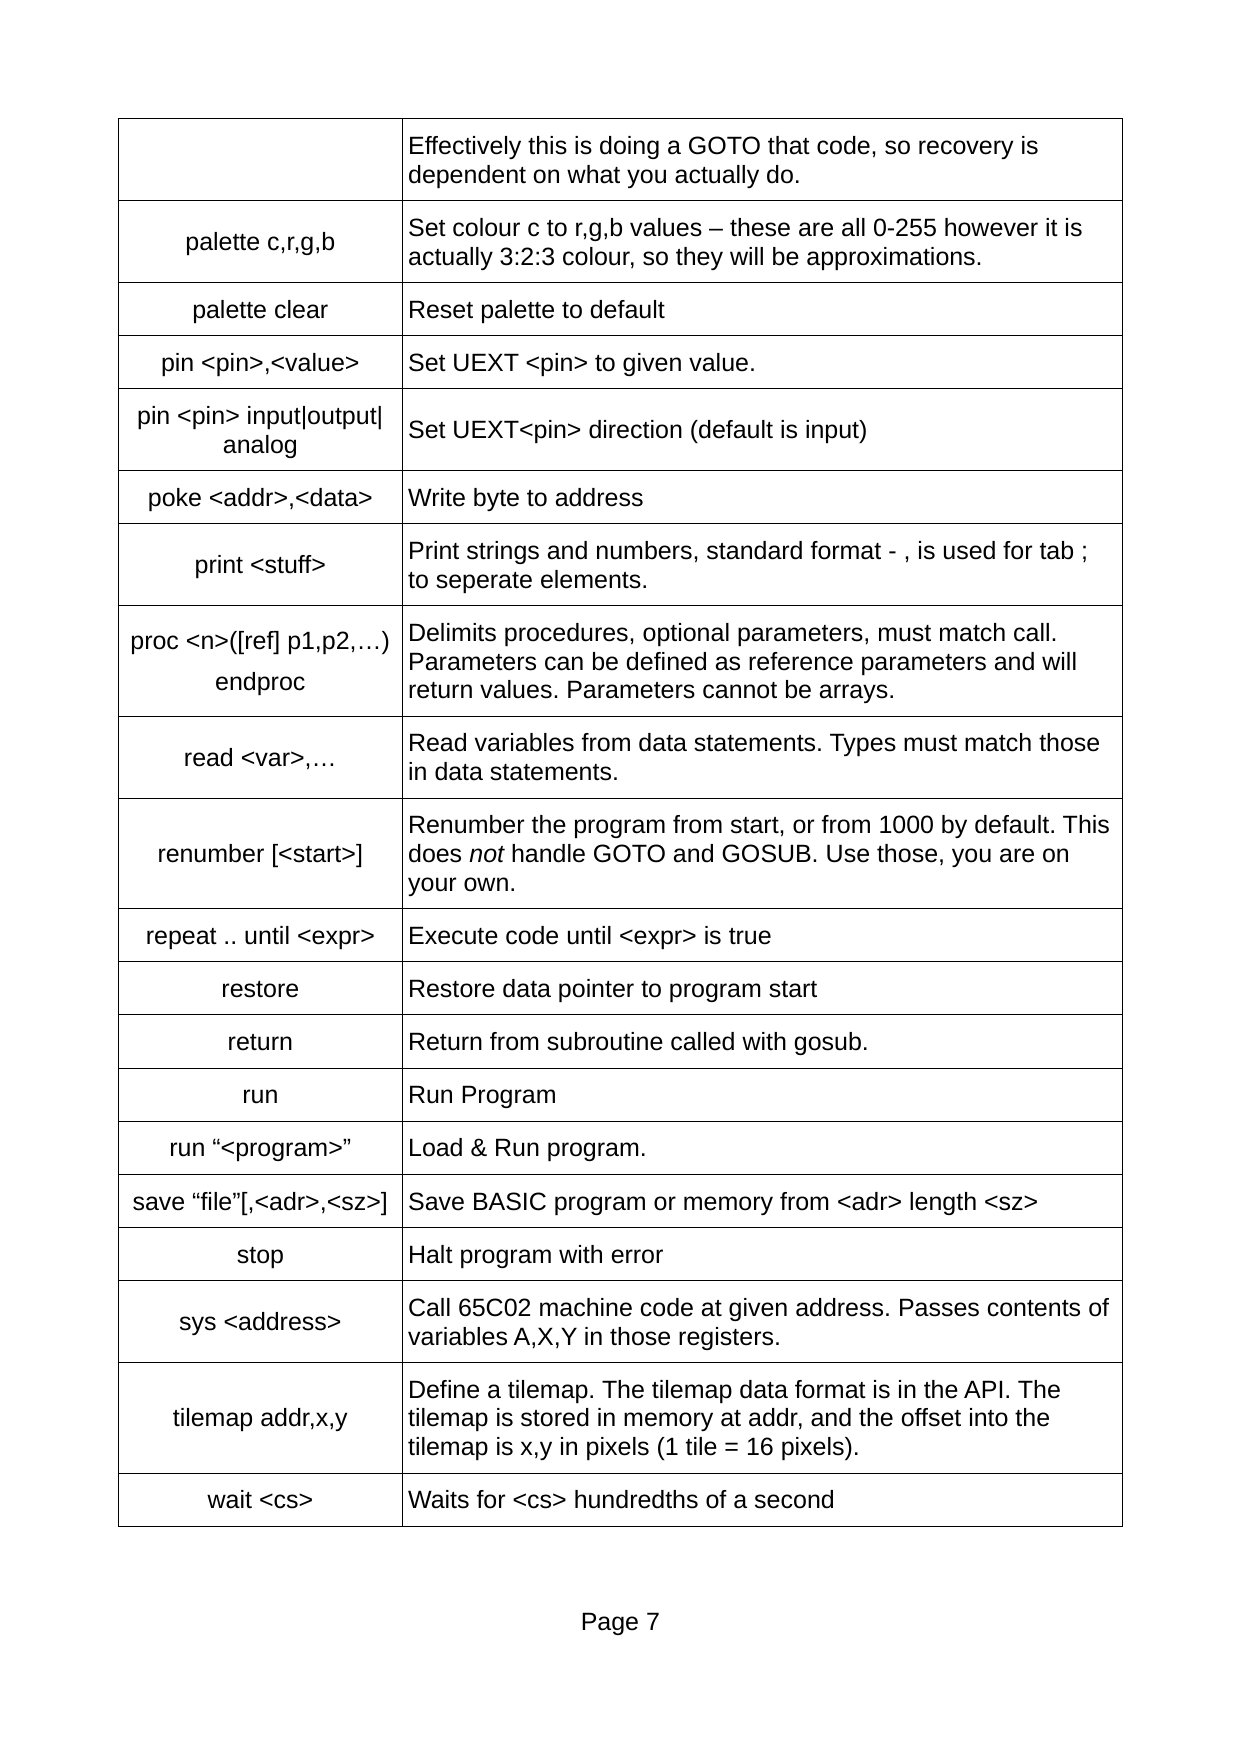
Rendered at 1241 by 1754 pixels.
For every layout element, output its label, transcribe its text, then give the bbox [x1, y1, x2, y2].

table_cell Save “file”[,<adr>,<sz>] [119, 1175, 402, 1227]
table_cell Call 65C02 machine code at given address. Passes contents of variables A,X,Y in those registers. [403, 1281, 1122, 1362]
table_cell Waits for <cs> hundredths of a second [403, 1474, 1122, 1526]
table_cell Run “<program>” [119, 1122, 402, 1174]
table_cell Poke <addr>,<data> [119, 471, 402, 523]
table_cell Load & Run program. [403, 1122, 1122, 1174]
table_cell Read variables from data statements. Types must match those in data statements. [403, 717, 1122, 797]
table_cell Wait <cs> [119, 1474, 402, 1526]
table_cell Run Program [403, 1069, 1122, 1121]
table_cell Effectively this is doing a GOTO that code, so recovery is dependent on what you actually do. [403, 119, 1122, 200]
table_cell Palette clear [119, 283, 402, 335]
table_cell Delimits procedures, optional parameters, must match call. Parameters can be defined as reference parameters and will return values. Parameters cannot be arrays. [403, 606, 1122, 716]
table_cell Palette c,r,g,b [119, 201, 402, 282]
table_cell Save BASIC program or memory from <adr> length <sz> [403, 1175, 1122, 1227]
table_cell Execute code until <expr> is true [403, 909, 1122, 961]
table_cell Set colour c to r,g,b values – these are all 0-255 however it is actually 3:2:3 colour, so they will be approximations. [403, 201, 1122, 282]
table_cell Return from subroutine called with gosub. [403, 1015, 1122, 1067]
table_cell Proc <n>([ref] p1,p2,…) endproc [119, 606, 402, 716]
table_cell Print <stuff> [119, 524, 402, 605]
table_cell Define a tilemap. The tilemap data format is in the API. The tilemap is stored in memory at addr, and the offset into the tilemap is x,y in pixels (1 tile = 16 pixels). [403, 1363, 1122, 1472]
table_cell [119, 119, 402, 200]
table_cell Reset palette to default [403, 283, 1122, 335]
table_cell Run [119, 1069, 402, 1121]
table_cell Read <var>,… [119, 717, 402, 797]
table_cell Pin <pin>,<value> [119, 336, 402, 388]
table_cell Tilemap addr,x,y [119, 1363, 402, 1472]
table_cell Renumber the program from start, or from 1000 by default. This does not handle GOTO and GOSUB. Use those, you are on your own. [403, 799, 1122, 908]
table_cell Set UEXT<pin> direction (default is input) [403, 389, 1122, 470]
table_cell Write byte to address [403, 471, 1122, 523]
table_cell Pin <pin> INPUT|output|analog [119, 389, 402, 470]
table_cell Stop [119, 1228, 402, 1280]
table_cell Sys <address> [119, 1281, 402, 1362]
table_cell Print strings and numbers, standard format - , is used for tab ; to seperate elements. [403, 524, 1122, 605]
table_cell Restore data pointer to program start [403, 962, 1122, 1014]
table_cell Return [119, 1015, 402, 1067]
table_cell Renumber [<start>] [119, 799, 402, 908]
table_cell Set UEXT <pin> to given value. [403, 336, 1122, 388]
table_cell Halt program with error [403, 1228, 1122, 1280]
table_cell Repeat .. until <expr> [119, 909, 402, 961]
table_cell Restore [119, 962, 402, 1014]
